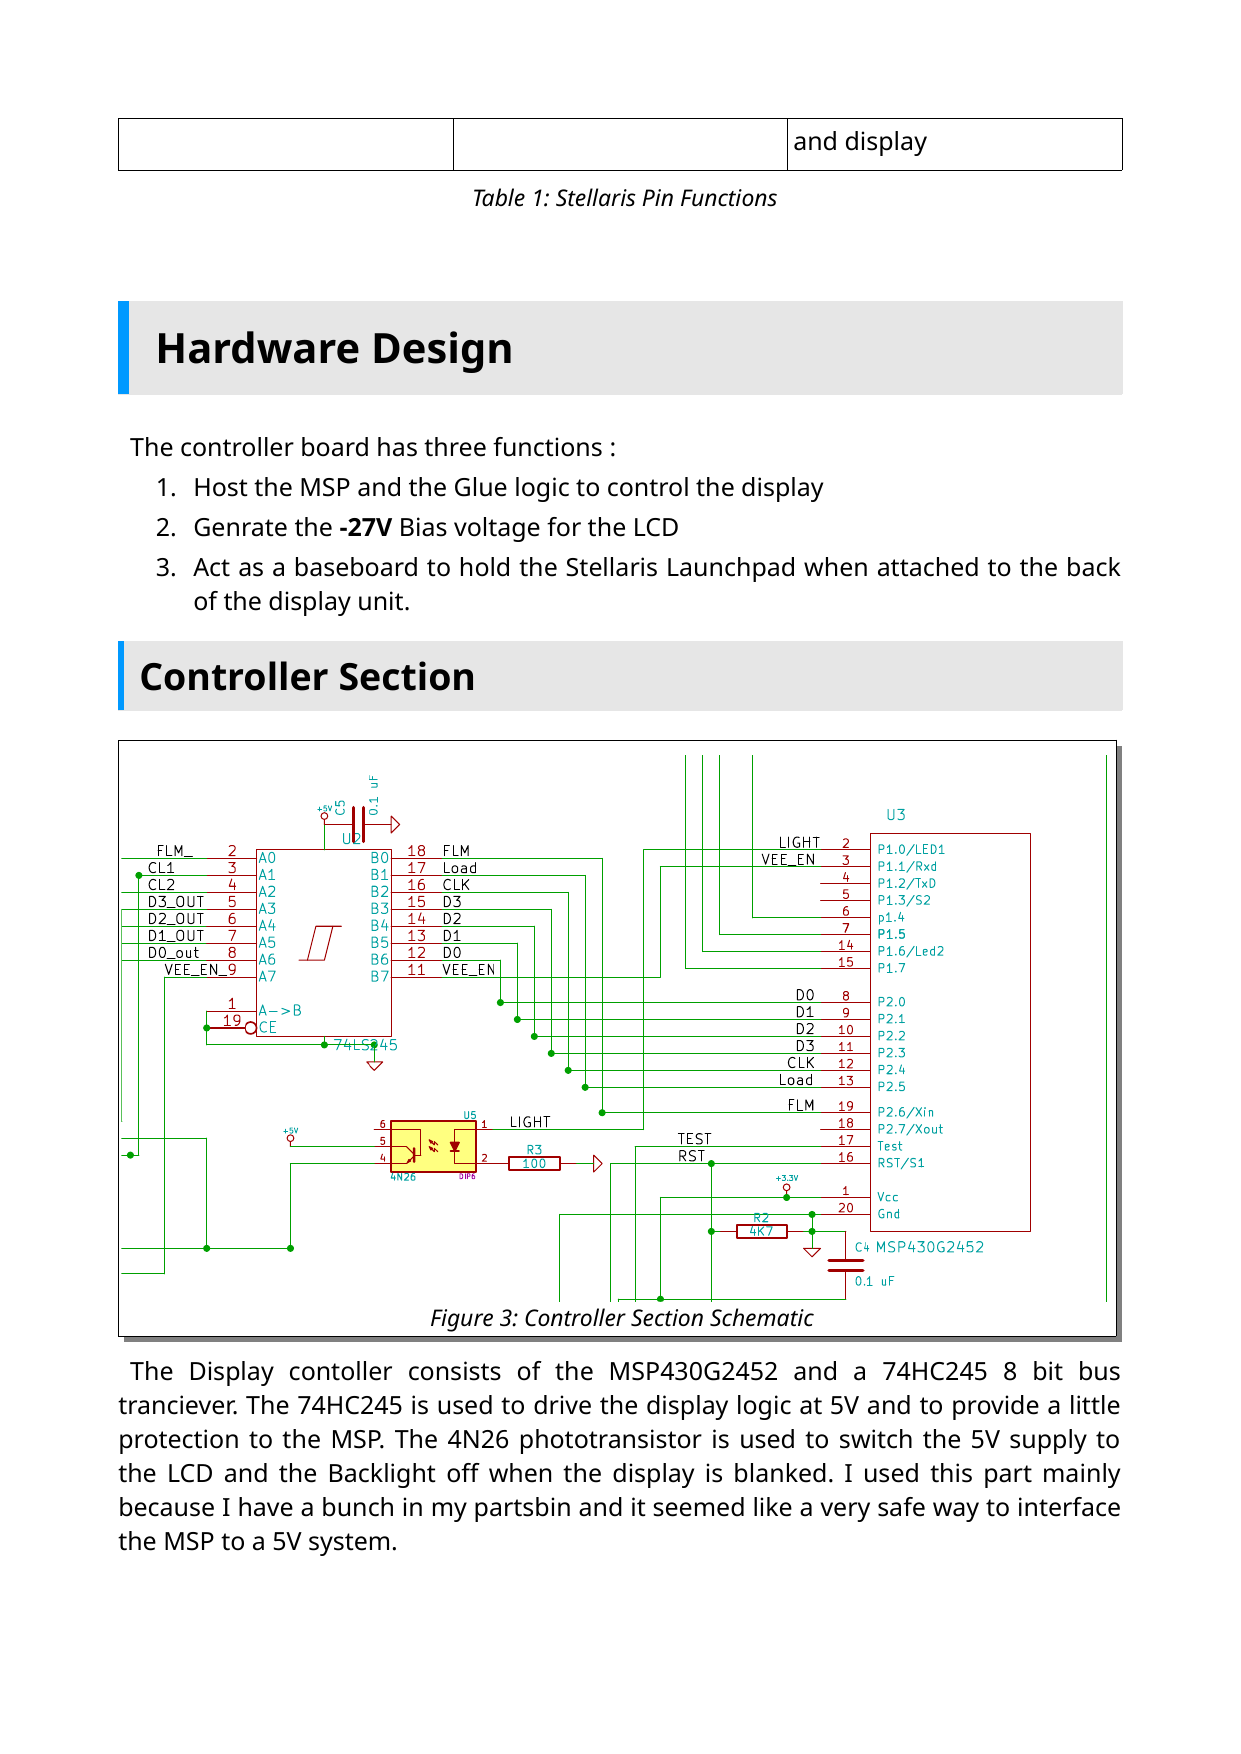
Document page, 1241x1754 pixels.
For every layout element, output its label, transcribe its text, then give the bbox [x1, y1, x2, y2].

list Host the MSP and the Glue logic to control the display [156, 469, 1122, 503]
text The Display contoller consists of the MSP430G2452 and a 74HC245 8 bit bus tranciever. The 74HC245 is used to drive the display logic at 5V and to provide a little protection to the MSP. The 4N26 phototransistor is used to switch the 5V supply to the LCD and the Backlight off when the display is blanked. I used this part mainly because I have a bunch in my partsbin and it seemed like a very safe way to interface the MSP to a 5V system. [118, 1337, 1122, 1558]
list Genrate the -27V Bias voltage for the LCD [156, 509, 1122, 543]
picture [121, 755, 1114, 1302]
text Figure 3: Controller Section Schematic [121, 1302, 1113, 1333]
text The controller board has three functions : [118, 429, 1122, 463]
text Table 1: Stellaris Pin Functions [118, 182, 1122, 213]
list Act as a baseboard to hold the Stellaris Launchpad when attached to the back of the display unit. [156, 549, 1122, 617]
text [118, 728, 1122, 746]
table_cell [119, 119, 453, 170]
subtitle Controller Section [124, 642, 1122, 710]
text [119, 741, 1116, 1336]
table_cell [454, 119, 787, 170]
subtitle Hardware Design [129, 302, 1122, 394]
table_cell and display [788, 119, 1122, 170]
